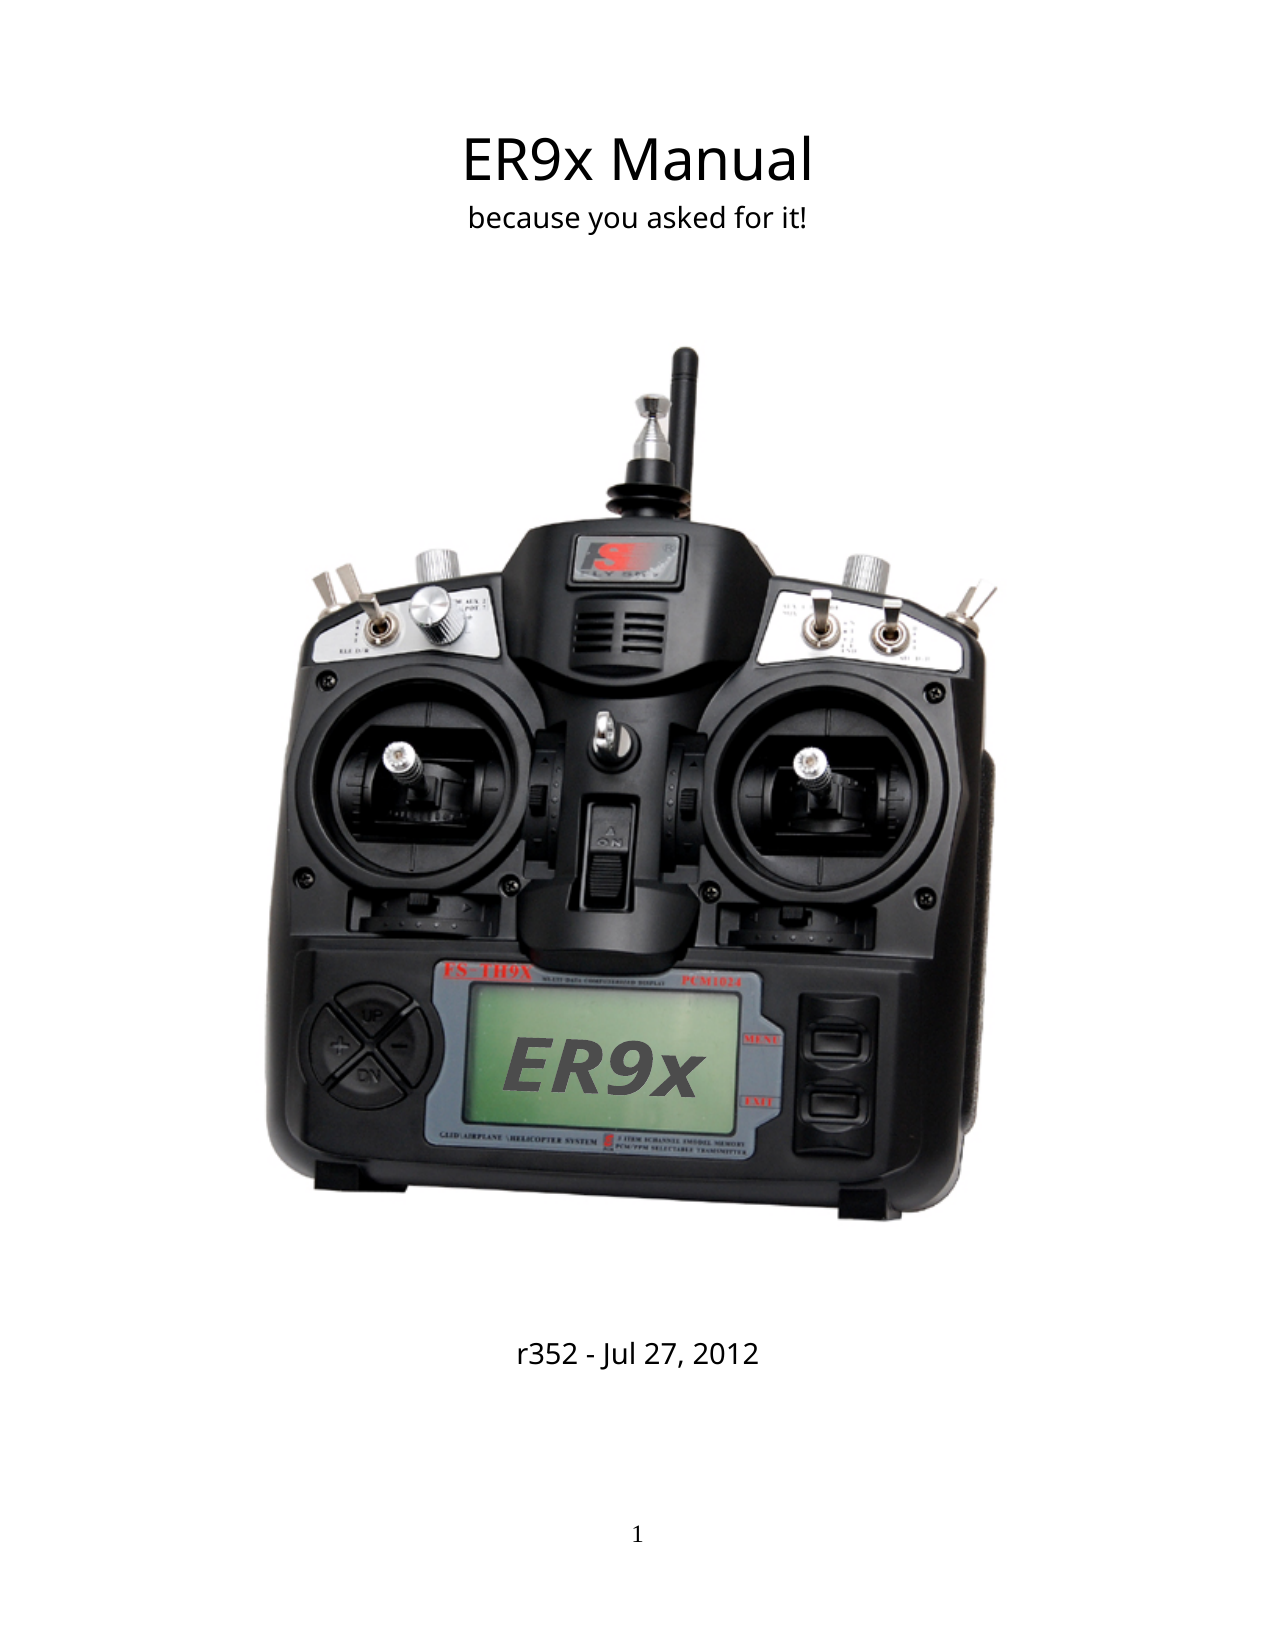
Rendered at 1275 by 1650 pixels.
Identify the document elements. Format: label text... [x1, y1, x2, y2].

text ER9x Manual [118, 118, 1157, 198]
text because you asked for it! [118, 198, 1157, 237]
text r352 - Jul 27, 2012 [118, 1333, 1157, 1373]
picture [168, 316, 1107, 1255]
